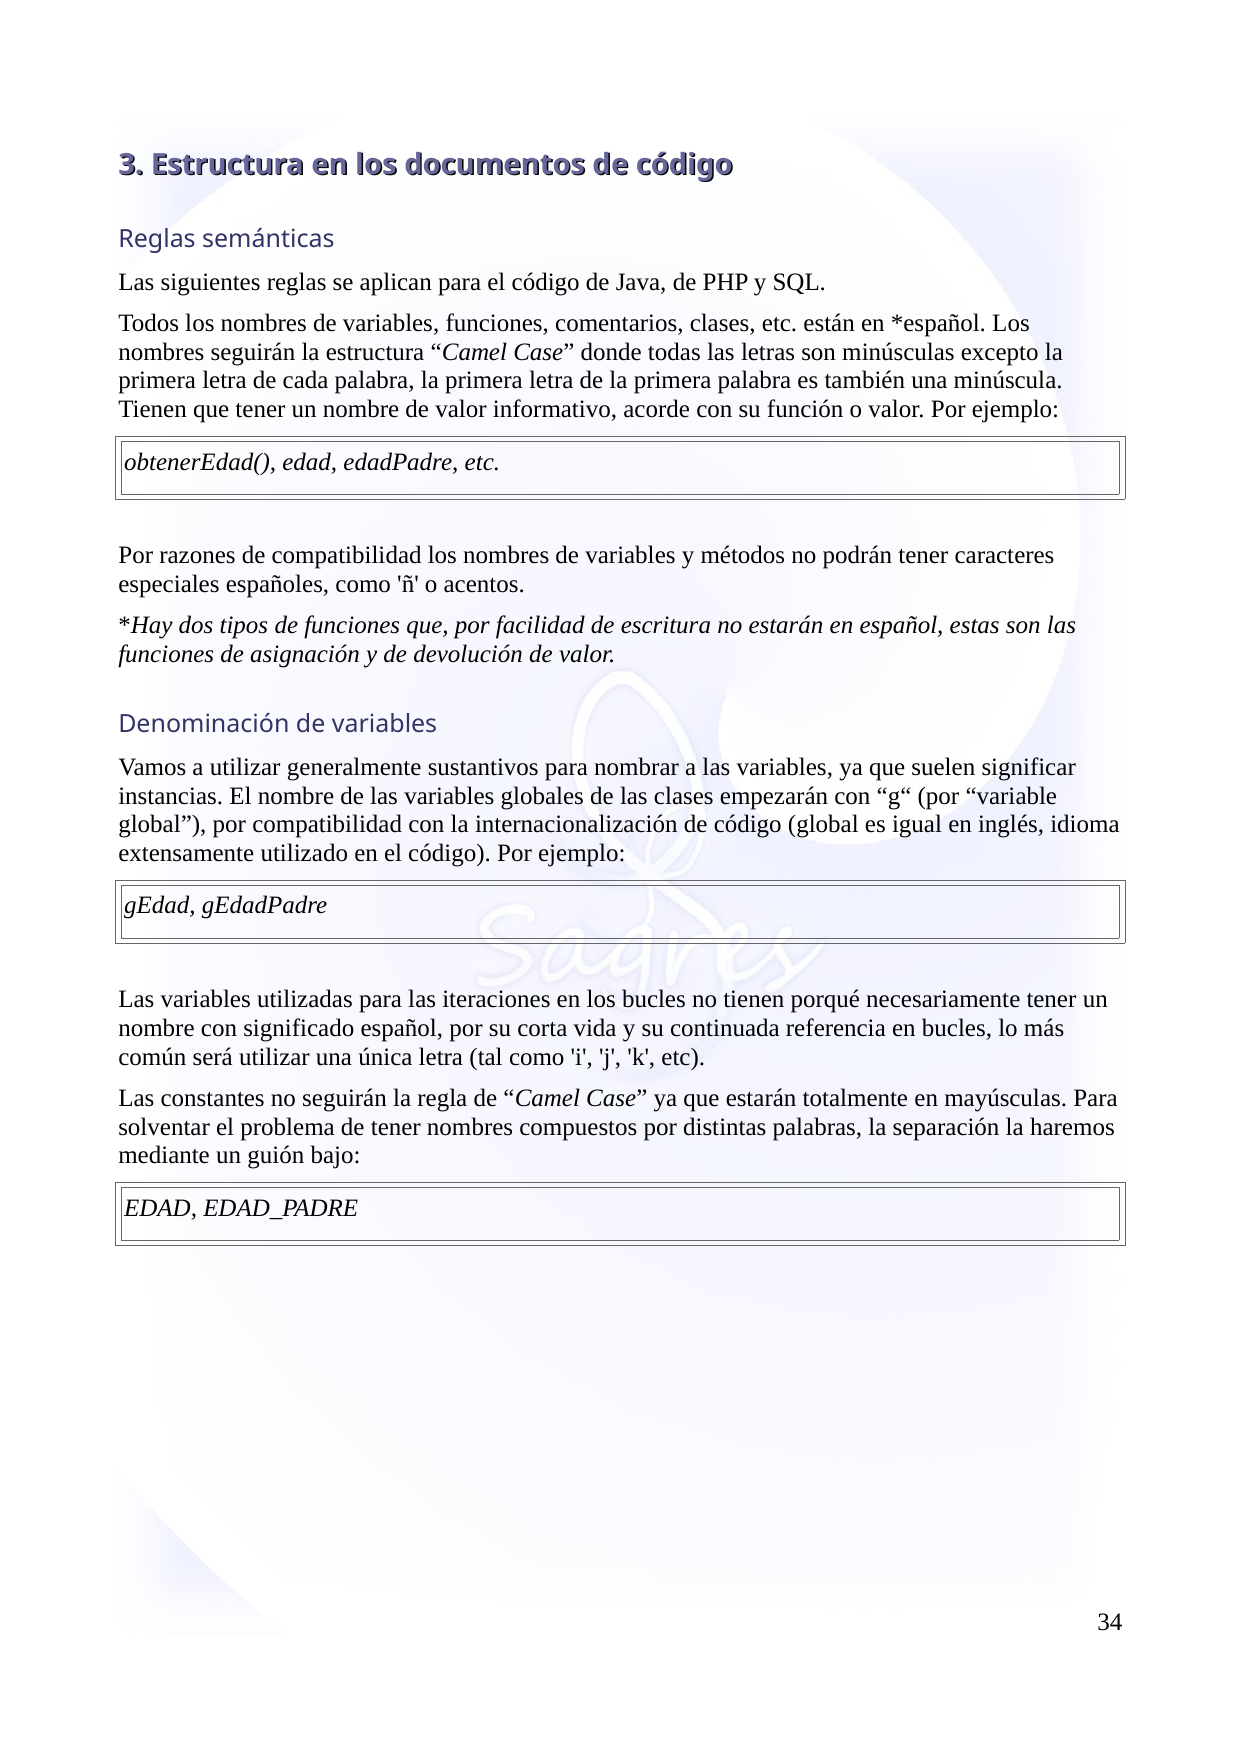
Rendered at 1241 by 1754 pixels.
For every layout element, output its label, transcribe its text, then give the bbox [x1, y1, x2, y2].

picture [118, 1240, 1122, 1245]
subtitle Reglas semánticas [118, 220, 1122, 254]
picture [118, 423, 1122, 436]
picture [118, 254, 1122, 267]
picture [118, 183, 1122, 220]
picture [118, 867, 1122, 880]
picture [118, 938, 1122, 943]
picture [118, 296, 1122, 308]
picture [118, 1169, 1122, 1182]
text Vamos a utilizar generalmente sustantivos para nombrar a las variables, ya que suelen significar instancias. El nombre de las variables globales de las clases empezarán con “g“ (por “variable global”), por compatibilidad con la internacionalización de código (global es igual en inglés, idioma extensamente utilizado en el código). Por ejemplo: [118, 752, 1122, 867]
picture [118, 500, 1122, 540]
text Todos los nombres de variables, funciones, comentarios, clases, etc. están en *español. Los nombres seguirán la estructura “Camel Case” donde todas las letras son minúsculas excepto la primera letra de cada palabra, la primera letra de la primera palabra es también una minúscula. Tienen que tener un nombre de valor informativo, acorde con su función o valor. Por ejemplo: [118, 308, 1122, 423]
table_header obtenerEdad(), edad, edadPadre, etc. [118, 437, 1122, 494]
text Las siguientes reglas se aplican para el código de Java, de PHP y SQL. [118, 267, 1122, 296]
text *Hay dos tipos de funciones que, por facilidad de escritura no estarán en español, estas son las funciones de asignación y de devolución de valor. [118, 610, 1122, 668]
text Las variables utilizadas para las iteraciones en los bucles no tienen porqué necesariamente tener un nombre con significado español, por su corta vida y su continuada referencia en bucles, lo más común será utilizar una única letra (tal como 'i', 'j', 'k', etc). [118, 984, 1122, 1071]
picture [118, 494, 1122, 499]
text Las constantes no seguirán la regla de “Camel Case” ya que estarán totalmente en mayúsculas. Para solventar el problema de tener nombres compuestos por distintas palabras, la separación la haremos mediante un guión bajo: [118, 1083, 1122, 1169]
picture [118, 118, 1122, 143]
picture [118, 1246, 1122, 1636]
picture [118, 598, 1122, 610]
subtitle Denominación de variables [118, 705, 1122, 739]
subtitle 3. Estructura en los documentos de código [118, 143, 1122, 183]
table_header gEdad, gEdadPadre [118, 881, 1122, 938]
picture [118, 1071, 1122, 1083]
picture [118, 944, 1122, 984]
text Por razones de compatibilidad los nombres de variables y métodos no podrán tener caracteres especiales españoles, como 'ñ' o acentos. [118, 540, 1122, 598]
picture [118, 668, 1122, 705]
picture [118, 739, 1122, 752]
table_header EDAD, EDAD_PADRE [118, 1183, 1122, 1240]
